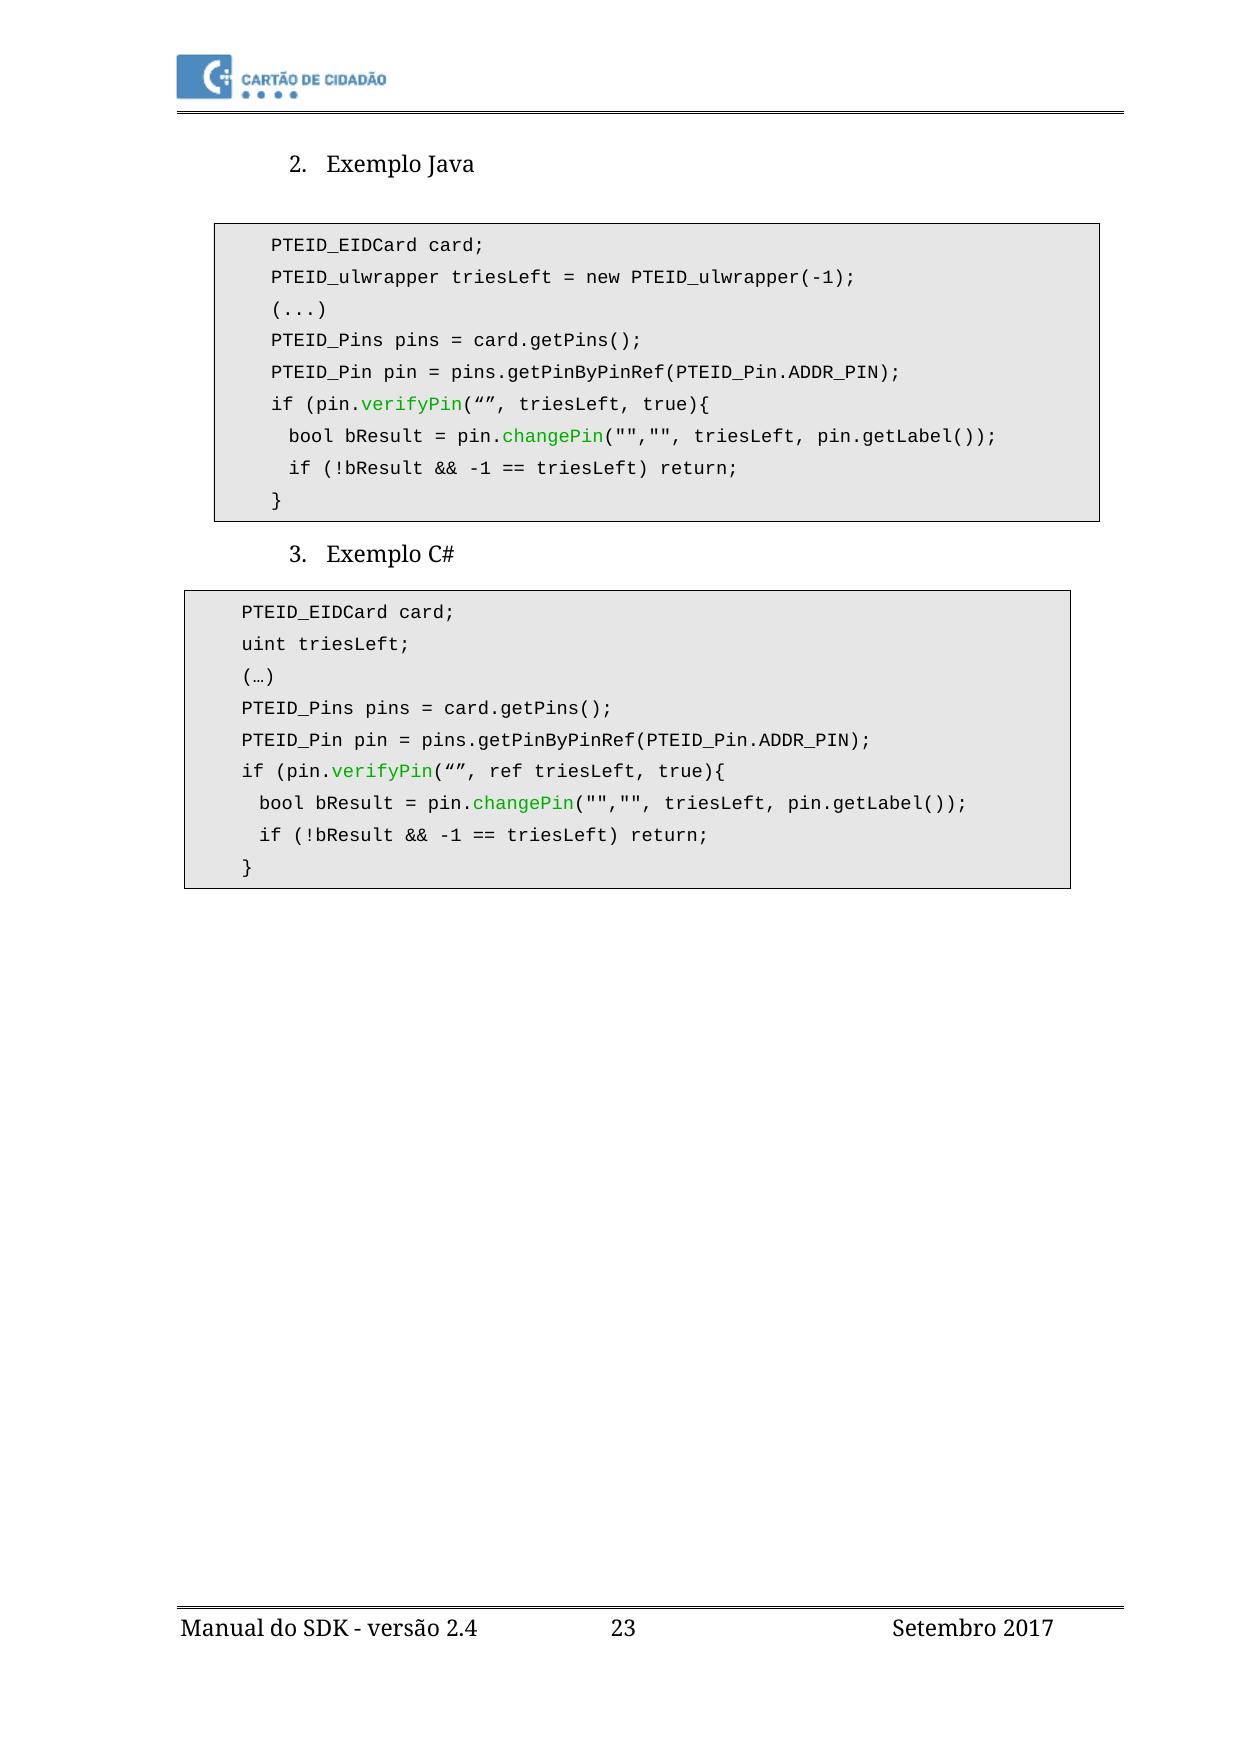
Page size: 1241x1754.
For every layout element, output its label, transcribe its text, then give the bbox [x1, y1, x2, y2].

list (...) [215, 299, 1099, 321]
list if (pin.verifyPin(“”, triesLeft, true){ [215, 395, 1099, 416]
text bool bResult = pin.changePin("","", triesLeft, pin.getLabel()); [185, 794, 1070, 815]
text PTEID_Pins pins = card.getPins(); [185, 698, 1070, 720]
list bool bResult = pin.changePin("","", triesLeft, pin.getLabel()); [215, 427, 1099, 448]
list if (!bResult && -1 == triesLeft) return; [215, 459, 1099, 480]
list PTEID_Pin pin = pins.getPinByPinRef(PTEID_Pin.ADDR_PIN); [215, 363, 1099, 384]
list PTEID_Pins pins = card.getPins(); [215, 331, 1099, 352]
list } [215, 491, 1099, 512]
text (…) [185, 667, 1070, 688]
text PTEID_EIDCard card; [185, 603, 1070, 624]
list PTEID_EIDCard card; [215, 236, 1099, 257]
text uint triesLeft; [185, 635, 1070, 656]
text if (pin.verifyPin(“”, ref triesLeft, true){ [185, 762, 1070, 783]
list Exemplo Java [288, 148, 1124, 179]
picture [174, 49, 428, 106]
list Exemplo C# [288, 196, 1124, 570]
list PTEID_ulwrapper triesLeft = new PTEID_ulwrapper(-1); [215, 267, 1099, 289]
text PTEID_Pin pin = pins.getPinByPinRef(PTEID_Pin.ADDR_PIN); [185, 730, 1070, 752]
text } [185, 858, 1070, 879]
text if (!bResult && -1 == triesLeft) return; [185, 826, 1070, 847]
